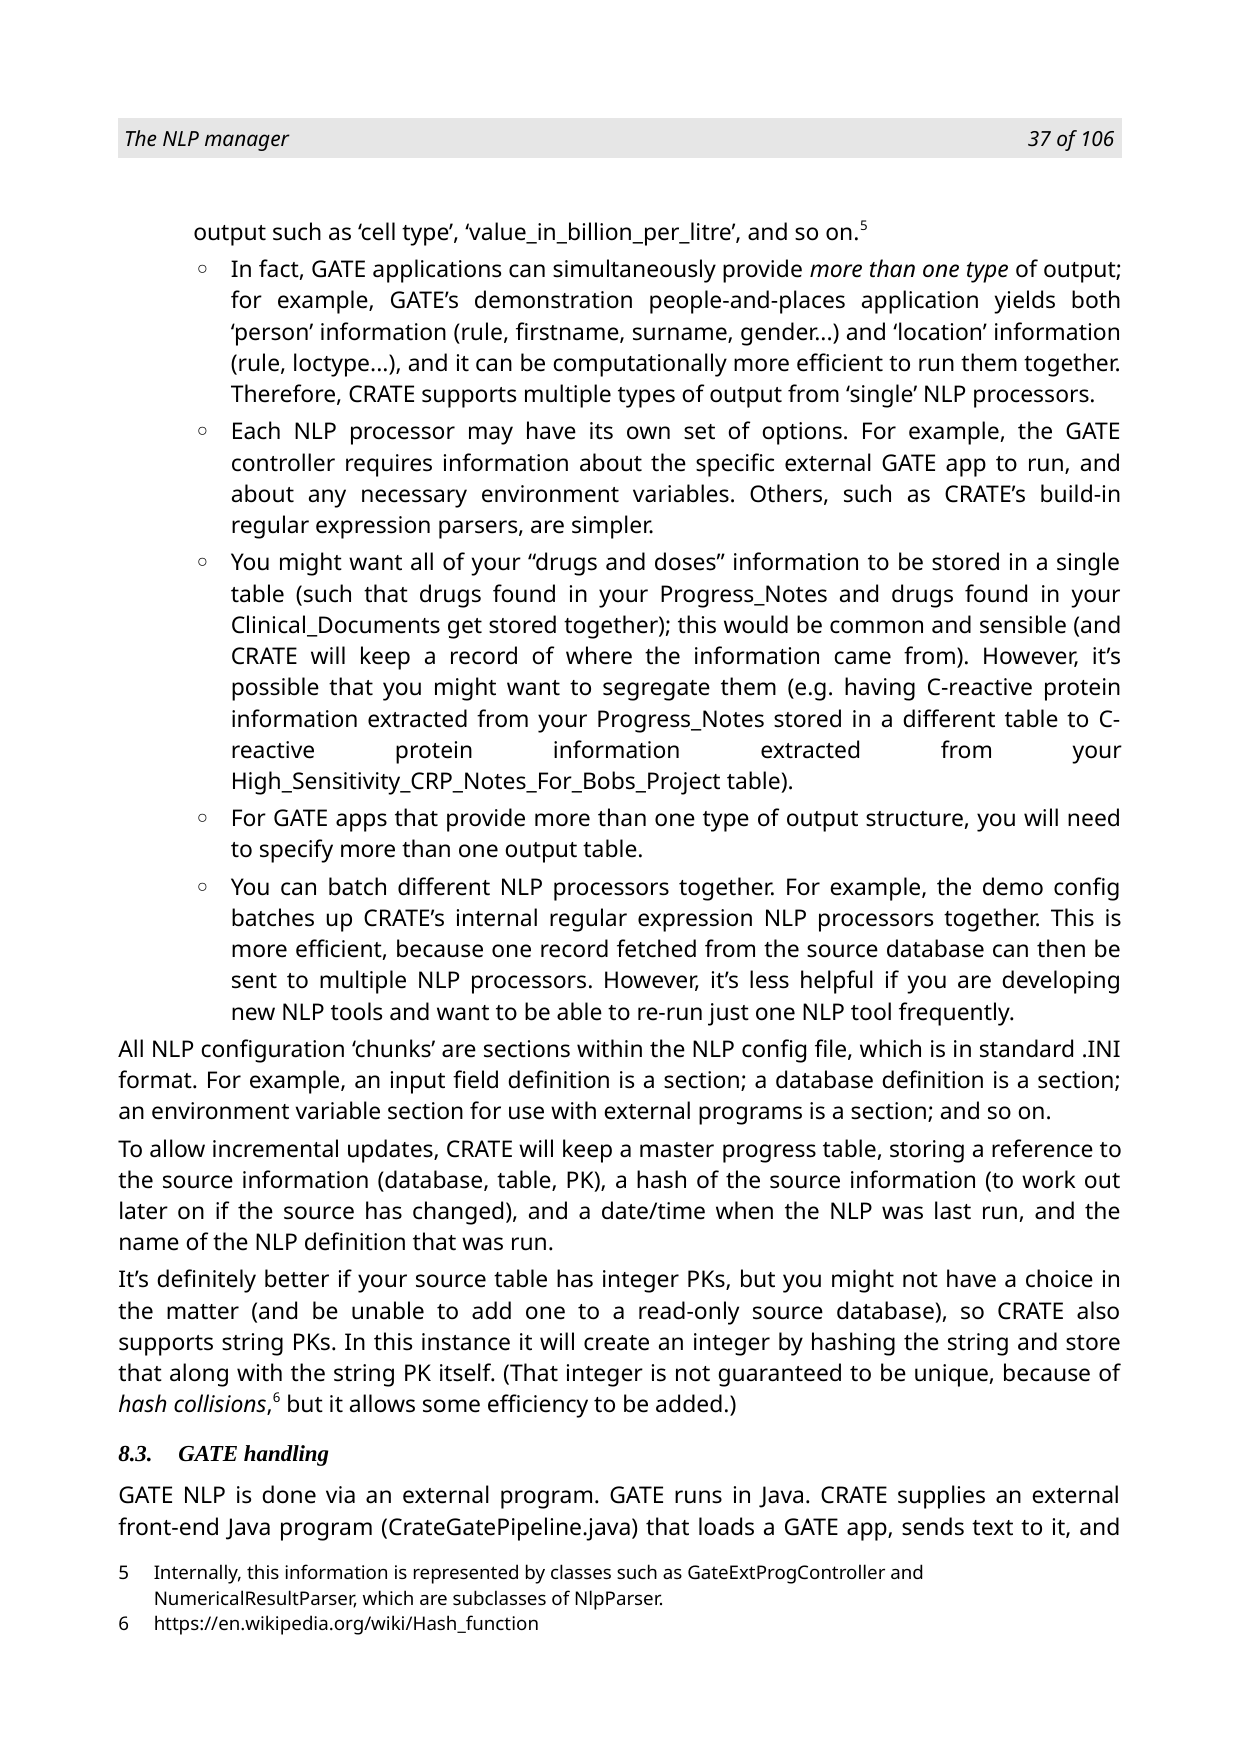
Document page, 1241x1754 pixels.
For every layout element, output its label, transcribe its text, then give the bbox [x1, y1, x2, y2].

text GATE NLP is done via an external program. GATE runs in Java. CRATE supplies an external front-end Java program (CrateGatePipeline.java) that loads a GATE app, sends text to it, and [118, 1479, 1122, 1542]
text To allow incremental updates, CRATE will keep a master progress table, storing a reference to the source information (database, table, PK), a hash of the source information (to work out later on if the source has changed), and a date/time when the NLP was last run, and the name of the NLP definition that was run. [118, 1132, 1122, 1257]
list Internally, this information is represented by classes such as GateExtProgController and NumericalResultParser, which are subclasses of NlpParser. [118, 1559, 1122, 1610]
list For GATE apps that provide more than one type of output structure, you will need to specify more than one output table. [193, 802, 1122, 865]
list You might want all of your “drugs and doses” information to be stored in a single table (such that drugs found in your Progress_Notes and drugs found in your Clinical_Documents get stored together); this would be common and sensible (and CRATE will keep a record of where the information came from). However, it’s possible that you might want to segregate them (e.g. having C-reactive protein information extracted from your Progress_Notes stored in a different table to C-reactive protein information extracted from your High_Sensitivity_CRP_Notes_For_Bobs_Project table). [193, 546, 1122, 796]
list In fact, GATE applications can simultaneously provide more than one type of output; for example, GATE’s demonstration people-and-places application yields both ‘person’ information (rule, firstname, surname, gender...) and ‘location’ information (rule, loctype...), and it can be computationally more efficient to run them together. Therefore, CRATE supports multiple types of output from ‘single’ NLP processors. [193, 253, 1122, 409]
text All NLP configuration ‘chunks’ are sections within the NLP config file, which is in standard .INI format. For example, an input field definition is a section; a database definition is a section; an environment variable section for use with external programs is a section; and so on. [118, 1033, 1122, 1127]
text https://en.wikipedia.org/wiki/Hash_function [118, 1610, 1122, 1636]
list Each NLP processor may have its own set of options. For example, the GATE controller requires information about the specific external GATE app to run, and about any necessary environment variables. Others, such as CRATE’s build-in regular expression parsers, are simpler. [193, 415, 1122, 540]
list output such as ‘cell type’, ‘value_in_billion_per_litre’, and so on. [156, 216, 1122, 247]
subtitle GATE handling [118, 1441, 1122, 1467]
list You can batch different NLP processors together. For example, the demo config batches up CRATE’s internal regular expression NLP processors together. This is more efficient, because one record fetched from the source database can then be sent to multiple NLP processors. However, it’s less helpful if you are developing new NLP tools and want to be able to re-run just one NLP tool frequently. [193, 871, 1122, 1027]
text It’s definitely better if your source table has integer PKs, but you might not have a choice in the matter (and be unable to add one to a read-only source database), so CRATE also supports string PKs. In this instance it will create an integer by hashing the string and store that along with the string PK itself. (That integer is not guaranteed to be unique, because of hash collisions, but it allows some efficiency to be added.) [118, 1263, 1122, 1420]
